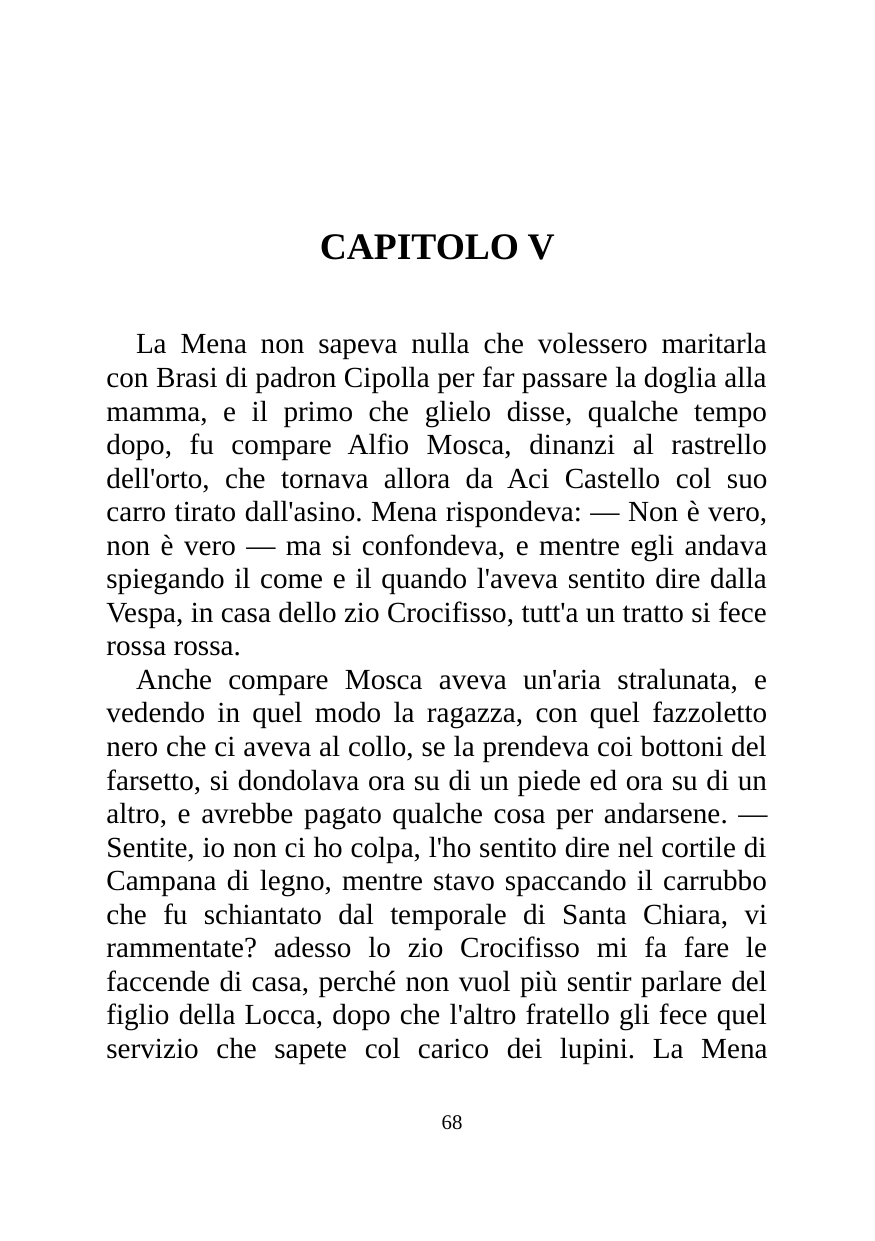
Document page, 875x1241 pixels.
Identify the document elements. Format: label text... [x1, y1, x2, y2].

text Anche compare Mosca aveva un'aria stralunata, e vedendo in quel modo la ragazza, con quel fazzoletto nero che ci aveva al collo, se la prendeva coi bottoni del farsetto, si dondolava ora su di un piede ed ora su di un altro, e avrebbe pagato qualche cosa per andarsene. — Sentite, io non ci ho colpa, l'ho sentito dire nel cortile di Campana di legno, mentre stavo spaccando il carrubbo che fu schiantato dal temporale di Santa Chiara, vi rammentate? adesso lo zio Crocifisso mi fa fare le faccende di casa, perché non vuol più sentir parlare del figlio della Locca, dopo che l'altro fratello gli fece quel servizio che sapete col carico dei lupini. La Mena [106, 662, 768, 1064]
text La Mena non sapeva nulla che volessero maritarla con Brasi di padron Cipolla per far passare la doglia alla mamma, e il primo che glielo disse, qualche tempo dopo, fu compare Alfio Mosca, dinanzi al rastrello dell'orto, che tornava allora da Aci Castello col suo carro tirato dall'asino. Mena rispondeva: — Non è vero, non è vero — ma si confondeva, e mentre egli andava spiegando il come e il quando l'aveva sentito dire dalla Vespa, in casa dello zio Crocifisso, tutt'a un tratto si fece rossa rossa. [106, 327, 768, 662]
subtitle CAPITOLO V [106, 224, 768, 267]
